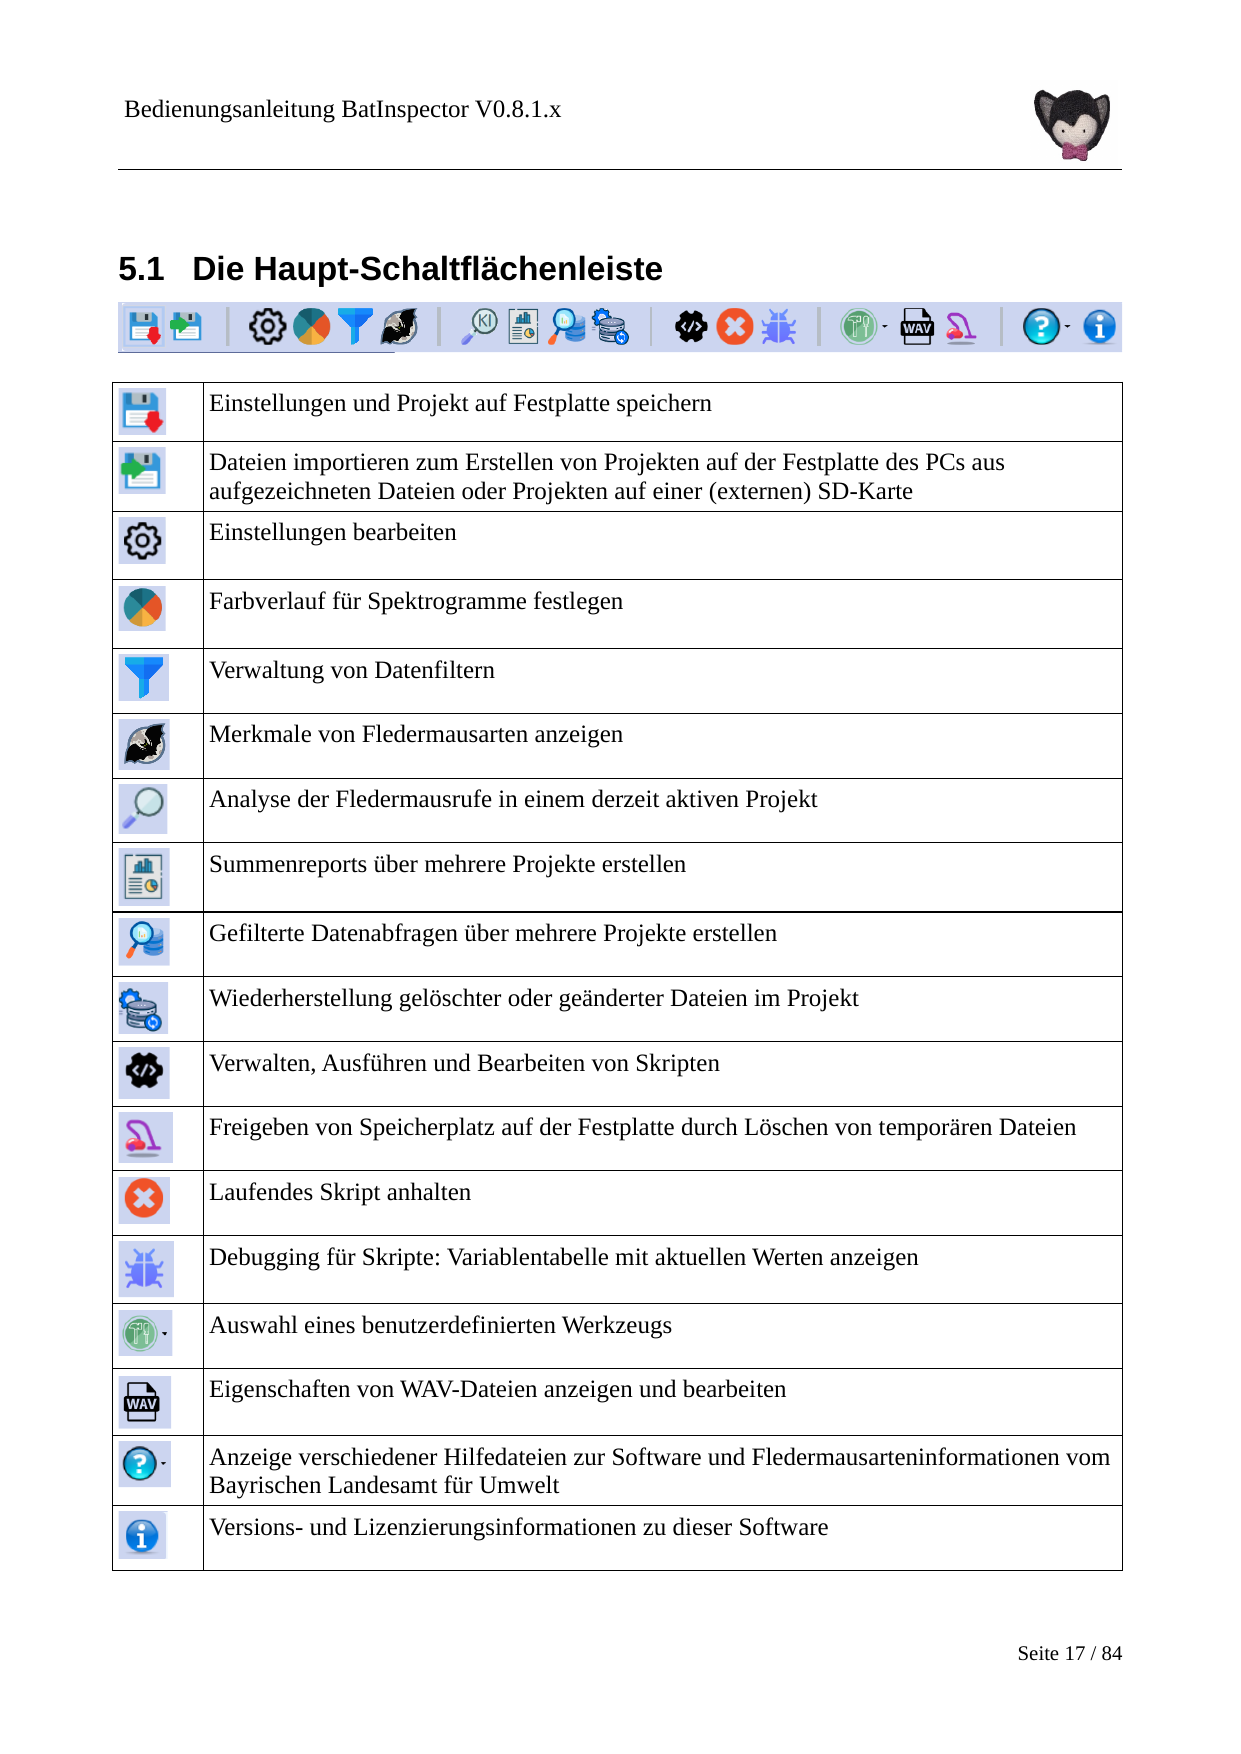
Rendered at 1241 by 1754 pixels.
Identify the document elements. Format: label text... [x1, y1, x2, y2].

picture [118, 982, 169, 1034]
table_cell Merkmale von Fledermausarten anzeigen [204, 714, 1122, 777]
picture [118, 1511, 168, 1559]
subtitle Die Haupt-Schaltflächenleiste [118, 249, 1122, 288]
picture [118, 447, 166, 494]
table_cell [113, 1171, 203, 1235]
picture [118, 1112, 173, 1163]
picture [118, 300, 1123, 353]
table_cell [113, 442, 203, 511]
picture [118, 1441, 171, 1488]
picture [118, 1309, 173, 1356]
table_cell Wiederherstellung gelöschter oder geänderter Dateien im Projekt [204, 977, 1122, 1041]
table_cell Analyse der Fledermausrufe in einem derzeit aktiven Projekt [204, 779, 1122, 842]
table_header Einstellungen und Projekt auf Festplatte speichern [204, 383, 1122, 441]
table_cell [113, 843, 203, 911]
table_cell Gefilterte Datenabfragen über mehrere Projekte erstellen [204, 913, 1122, 976]
table_cell Einstellungen bearbeiten [204, 512, 1122, 579]
picture [118, 517, 166, 564]
table_cell [113, 1107, 203, 1170]
picture [118, 848, 170, 906]
table_cell [113, 913, 203, 976]
picture [118, 1047, 170, 1099]
picture [118, 1177, 170, 1224]
table_cell Summenreports über mehrere Projekte erstellen [204, 843, 1122, 911]
table_header [113, 383, 203, 441]
table_cell [113, 1304, 203, 1368]
table_cell Farbverlauf für Spektrogramme festlegen [204, 580, 1122, 648]
table_cell [113, 1506, 203, 1569]
table_cell [113, 1436, 203, 1505]
table_cell [113, 649, 203, 713]
table_cell [113, 779, 203, 842]
picture [118, 918, 170, 966]
table_cell Auswahl eines benutzerdefinierten Werkzeugs [204, 1304, 1122, 1368]
picture [118, 1241, 174, 1298]
table_cell [113, 1042, 203, 1106]
table_cell [113, 1369, 203, 1435]
table_cell Eigenschaften von WAV-Dateien anzeigen und bearbeiten [204, 1369, 1122, 1435]
table_cell Freigeben von Speicherplatz auf der Festplatte durch Löschen von temporären Dateien [204, 1107, 1122, 1170]
table_cell [113, 580, 203, 648]
picture [118, 784, 168, 834]
table_cell Debugging für Skripte: Variablentabelle mit aktuellen Werten anzeigen [204, 1236, 1122, 1303]
table_cell Verwalten, Ausführen und Bearbeiten von Skripten [204, 1042, 1122, 1106]
table_cell Verwaltung von Datenfiltern [204, 649, 1122, 713]
table_cell [113, 1236, 203, 1303]
picture [1030, 80, 1119, 169]
table_cell [113, 977, 203, 1041]
table_cell Laufendes Skript anhalten [204, 1171, 1122, 1235]
table_cell Anzeige verschiedener Hilfedateien zur Software und Fledermausarteninformationen vom Bayrischen Landesamt für Umwelt [204, 1436, 1122, 1505]
picture [118, 654, 169, 701]
picture [118, 719, 170, 770]
picture [118, 586, 166, 631]
table_cell Dateien importieren zum Erstellen von Projekten auf der Festplatte des PCs aus aufgezeichneten Dateien oder Projekten auf einer (externen) SD-Karte [204, 442, 1122, 511]
table_cell [113, 714, 203, 777]
picture [118, 1374, 172, 1429]
table_cell [113, 512, 203, 579]
table_cell Versions- und Lizenzierungsinformationen zu dieser Software [204, 1506, 1122, 1569]
picture [118, 388, 167, 435]
